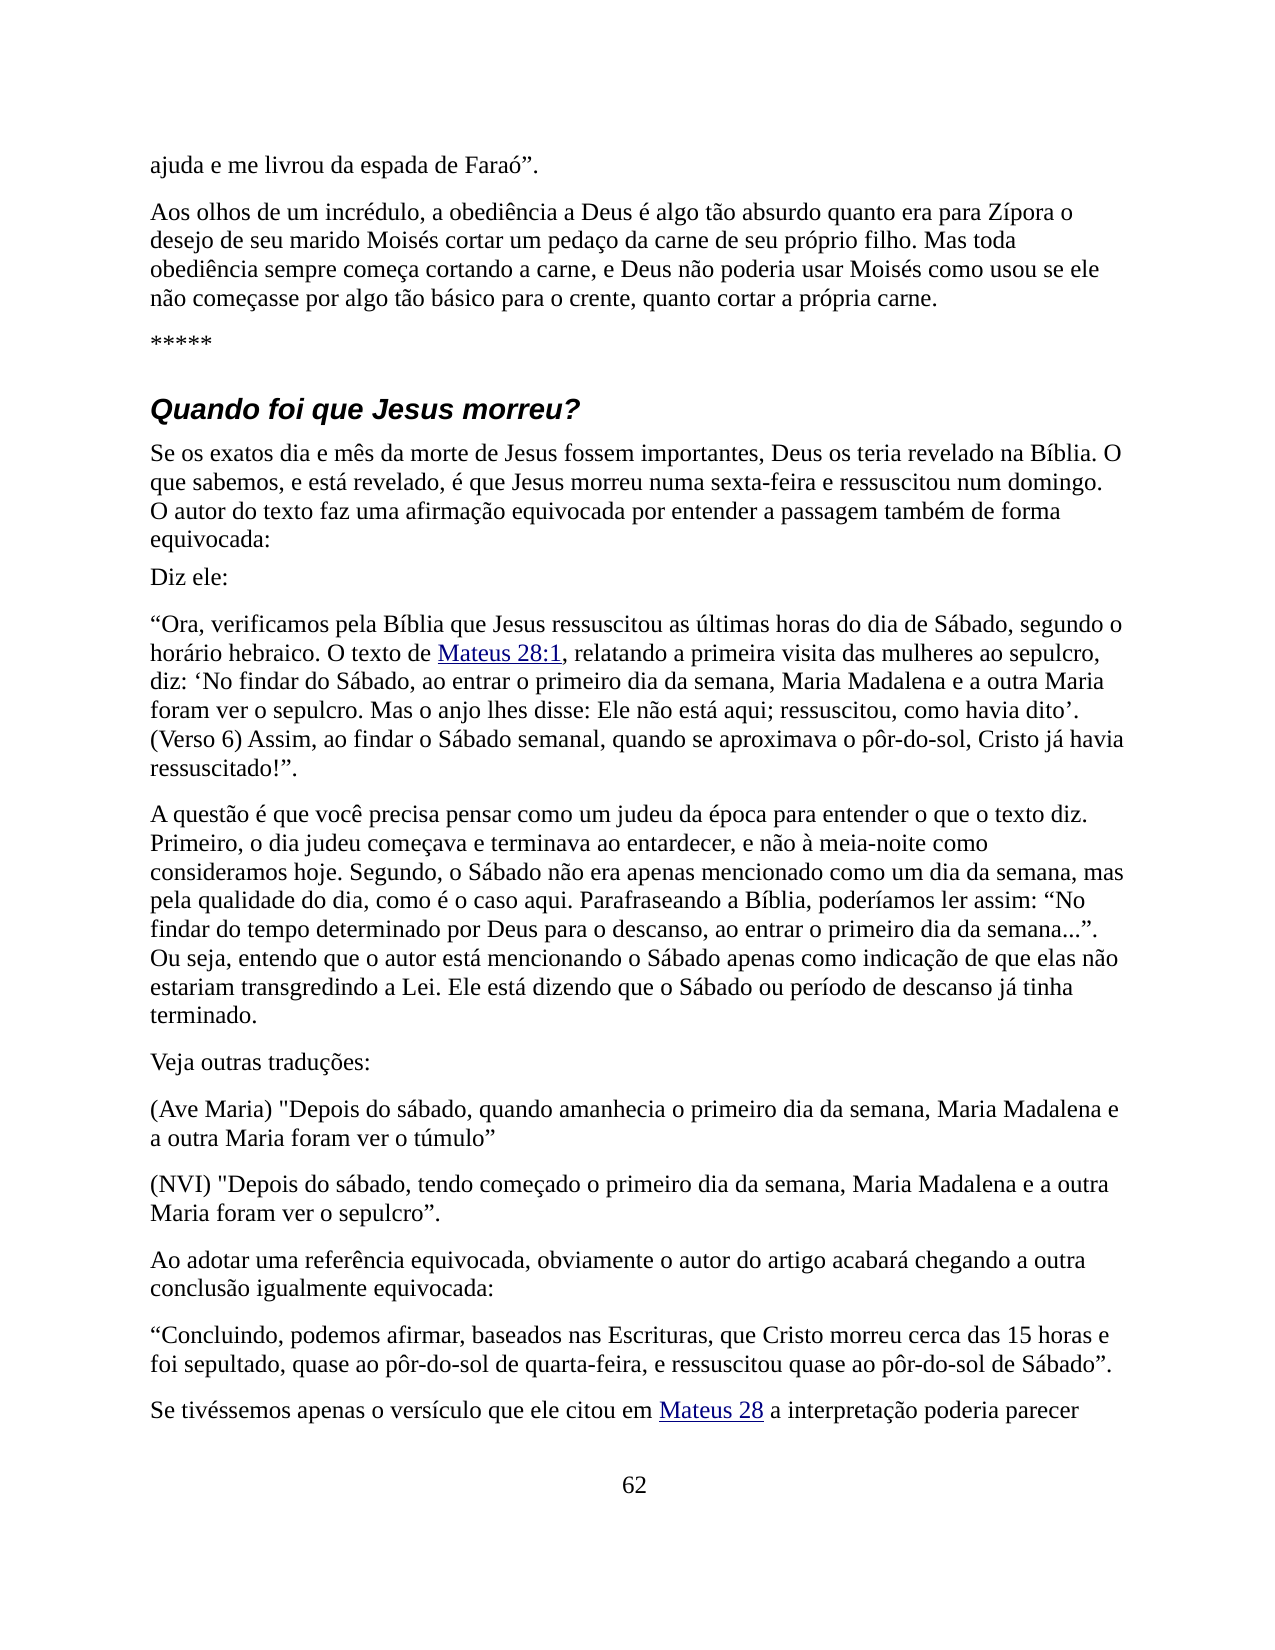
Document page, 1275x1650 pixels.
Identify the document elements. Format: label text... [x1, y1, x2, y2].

text “Ora, verificamos pela Bíblia que Jesus ressuscitou as últimas horas do dia de Sábado, segundo o horário hebraico. O texto de Mateus 28:1, relatando a primeira visita das mulheres ao sepulcro, diz: ‘No findar do Sábado, ao entrar o primeiro dia da semana, Maria Madalena e a outra Maria foram ver o sepulcro. Mas o anjo lhes disse: Ele não está aqui; ressuscitou, como havia dito’.(Verso 6) Assim, ao findar o Sábado semanal, quando se aproximava o pôr-do-sol, Cristo já havia ressuscitado!”. [150, 609, 1125, 781]
text Se tivéssemos apenas o versículo que ele citou em Mateus 28 a interpretação poderia parecer [150, 1396, 1125, 1424]
text ajuda e me livrou da espada de Faraó”. [150, 150, 1125, 179]
text Veja outras traduções: [150, 1047, 1125, 1076]
subtitle Quando foi que Jesus morreu? [150, 392, 1125, 426]
text ***** [150, 329, 1125, 358]
text Se os exatos dia e mês da morte de Jesus fossem importantes, Deus os teria revelado na Bíblia. O que sabemos, e está revelado, é que Jesus morreu numa sexta-feira e ressuscitou num domingo. O autor do texto faz uma afirmação equivocada por entender a passagem também de forma equivocada: [150, 438, 1125, 553]
text Diz ele: [150, 562, 1125, 591]
text “Concluindo, podemos afirmar, baseados nas Escrituras, que Cristo morreu cerca das 15 horas e foi sepultado, quase ao pôr-do-sol de quarta-feira, e ressuscitou quase ao pôr-do-sol de Sábado”. [150, 1320, 1125, 1378]
text Aos olhos de um incrédulo, a obediência a Deus é algo tão absurdo quanto era para Zípora o desejo de seu marido Moisés cortar um pedaço da carne de seu próprio filho. Mas toda obediência sempre começa cortando a carne, e Deus não poderia usar Moisés como usou se ele não começasse por algo tão básico para o crente, quanto cortar a própria carne. [150, 197, 1125, 312]
text (Ave Maria) "Depois do sábado, quando amanhecia o primeiro dia da semana, Maria Madalena e a outra Maria foram ver o túmulo” [150, 1094, 1125, 1151]
text A questão é que você precisa pensar como um judeu da época para entender o que o texto diz. Primeiro, o dia judeu começava e terminava ao entardecer, e não à meia-noite como consideramos hoje. Segundo, o Sábado não era apenas mencionado como um dia da semana, mas pela qualidade do dia, como é o caso aqui. Parafraseando a Bíblia, poderíamos ler assim: “No findar do tempo determinado por Deus para o descanso, ao entrar o primeiro dia da semana...”. Ou seja, entendo que o autor está mencionando o Sábado apenas como indicação de que elas não estariam transgredindo a Lei. Ele está dizendo que o Sábado ou período de descanso já tinha terminado. [150, 799, 1125, 1029]
text Ao adotar uma referência equivocada, obviamente o autor do artigo acabará chegando a outra conclusão igualmente equivocada: [150, 1245, 1125, 1302]
text (NVI) "Depois do sábado, tendo começado o primeiro dia da semana, Maria Madalena e a outra Maria foram ver o sepulcro”. [150, 1169, 1125, 1227]
